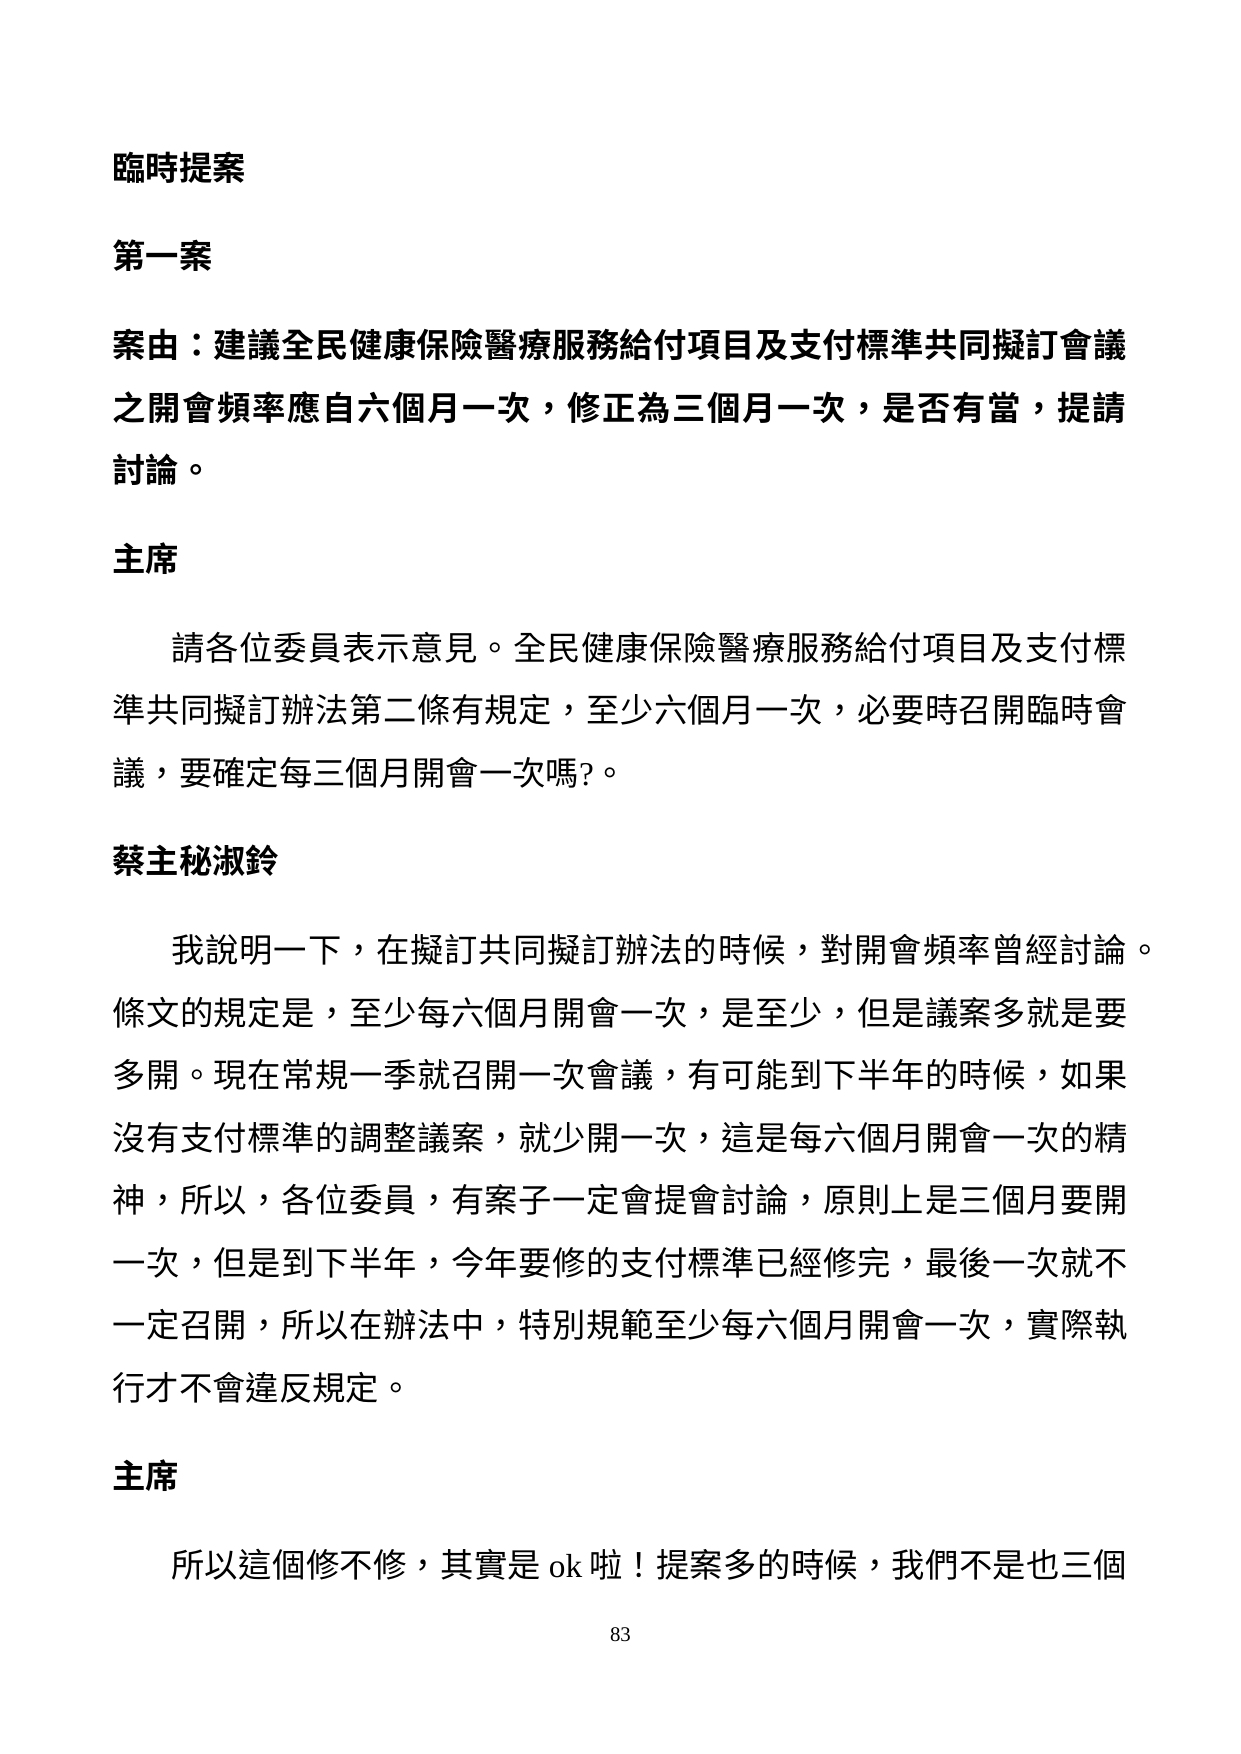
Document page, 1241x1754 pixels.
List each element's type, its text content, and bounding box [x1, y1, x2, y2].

text 請各位委員表示意見。全民健康保險醫療服務給付項目及支付標準共同擬訂辦法第二條有規定，至少六個月一次，必要時召開臨時會議，要確定每三個月開會一次嗎?。 [112, 604, 1128, 791]
text 所以這個修不修，其實是ok啦！提案多的時候，我們不是也三個 [112, 1521, 1128, 1584]
text 我說明一下，在擬訂共同擬訂辦法的時候，對開會頻率曾經討論。條文的規定是，至少每六個月開會一次，是至少，但是議案多就是要多開。現在常規一季就召開一次會議，有可能到下半年的時候，如果沒有支付標準的調整議案，就少開一次，這是每六個月開會一次的精神，所以，各位委員，有案子一定會提會討論，原則上是三個月要開一次，但是到下半年，今年要修的支付標準已經修完，最後一次就不一定召開，所以在辦法中，特別規範至少每六個月開會一次，實際執行才不會違反規定。 [112, 906, 1128, 1406]
text 第一案 [112, 213, 1128, 275]
text 臨時提案 [112, 124, 1128, 186]
text 主席 [112, 1433, 1128, 1495]
text 案由：建議全民健康保險醫療服務給付項目及支付標準共同擬訂會議之開會頻率應自六個月一次，修正為三個月一次，是否有當，提請 討論。 [112, 301, 1128, 489]
text 主席 [112, 515, 1128, 578]
text 蔡主秘淑鈴 [112, 818, 1128, 880]
